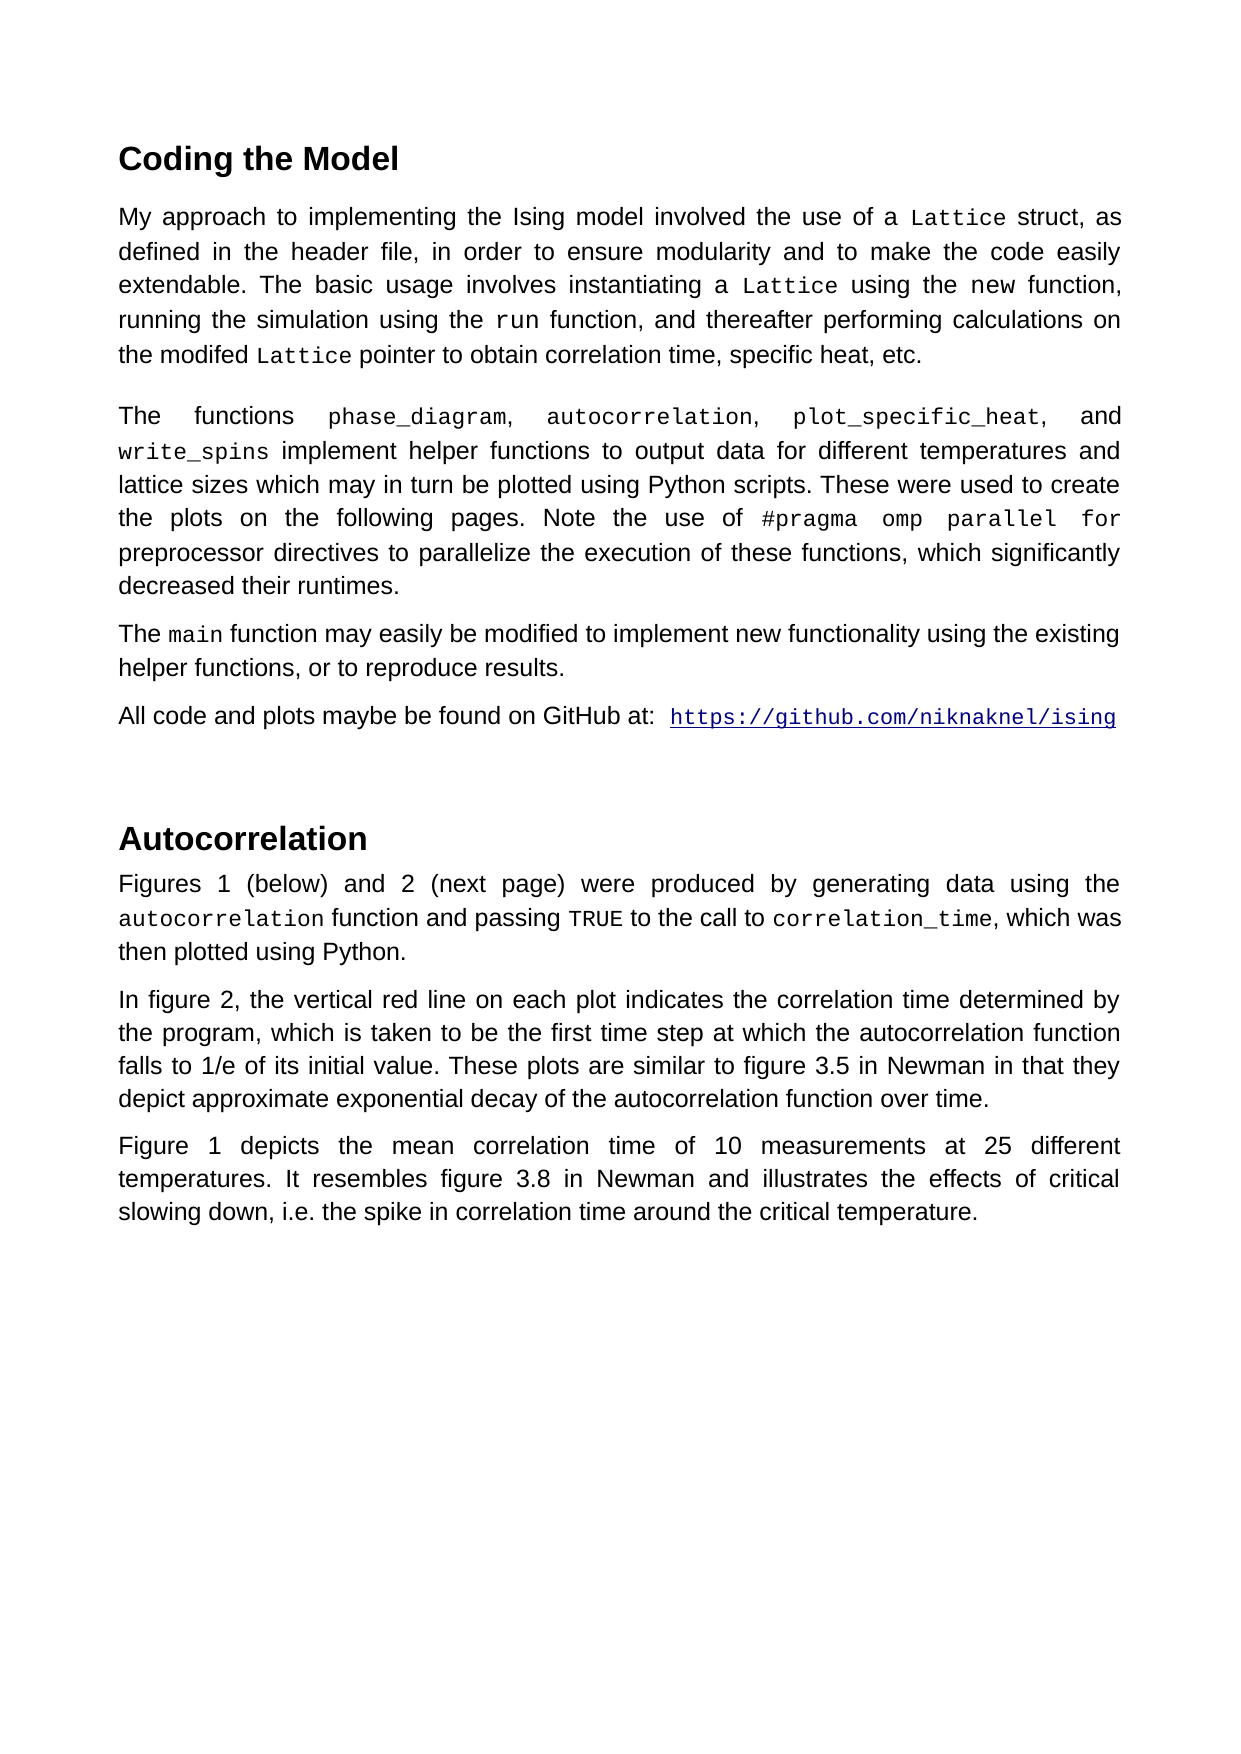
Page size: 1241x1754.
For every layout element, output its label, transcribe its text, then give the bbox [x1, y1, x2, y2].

text Figure 1 depicts the mean correlation time of 10 measurements at 25 different temperatures. It resembles figure 3.8 in Newman and illustrates the effects of critical slowing down, i.e. the spike in correlation time around the critical temperature. [118, 1131, 1122, 1226]
subtitle Autocorrelation [118, 818, 1122, 857]
text The functions phase_diagram, autocorrelation, plot_specific_heat, and write_spins implement helper functions to output data for different temperatures and lattice sizes which may in turn be plotted using Python scripts. These were used to create the plots on the following pages. Note the use of #pragma omp parallel for preprocessor directives to parallelize the execution of these functions, which significantly decreased their runtimes. [118, 401, 1122, 600]
text My approach to implementing the Ising model involved the use of a Lattice struct, as defined in the header file, in order to ensure modularity and to make the code easily extendable. The basic usage involves instantiating a Lattice using the new function, running the simulation using the run function, and thereafter performing calculations on the modifed Lattice pointer to obtain correlation time, specific heat, etc. [118, 202, 1122, 370]
subtitle Coding the Model [118, 139, 1122, 178]
text The main function may easily be modified to implement new functionality using the existing helper functions, or to reproduce results. [118, 619, 1122, 682]
text All code and plots maybe be found on GitHub at: https://github.com/niknaknel/ising [118, 701, 1122, 731]
text Figures 1 (below) and 2 (next page) were produced by generating data using the autocorrelation function and passing TRUE to the call to correlation_time, which was then plotted using Python. [118, 869, 1122, 966]
text In figure 2, the vertical red line on each plot indicates the correlation time determined by the program, which is taken to be the first time step at which the autocorrelation function falls to 1/e of its initial value. These plots are similar to figure 3.5 in Newman in that they depict approximate exponential decay of the autocorrelation function over time. [118, 985, 1122, 1112]
